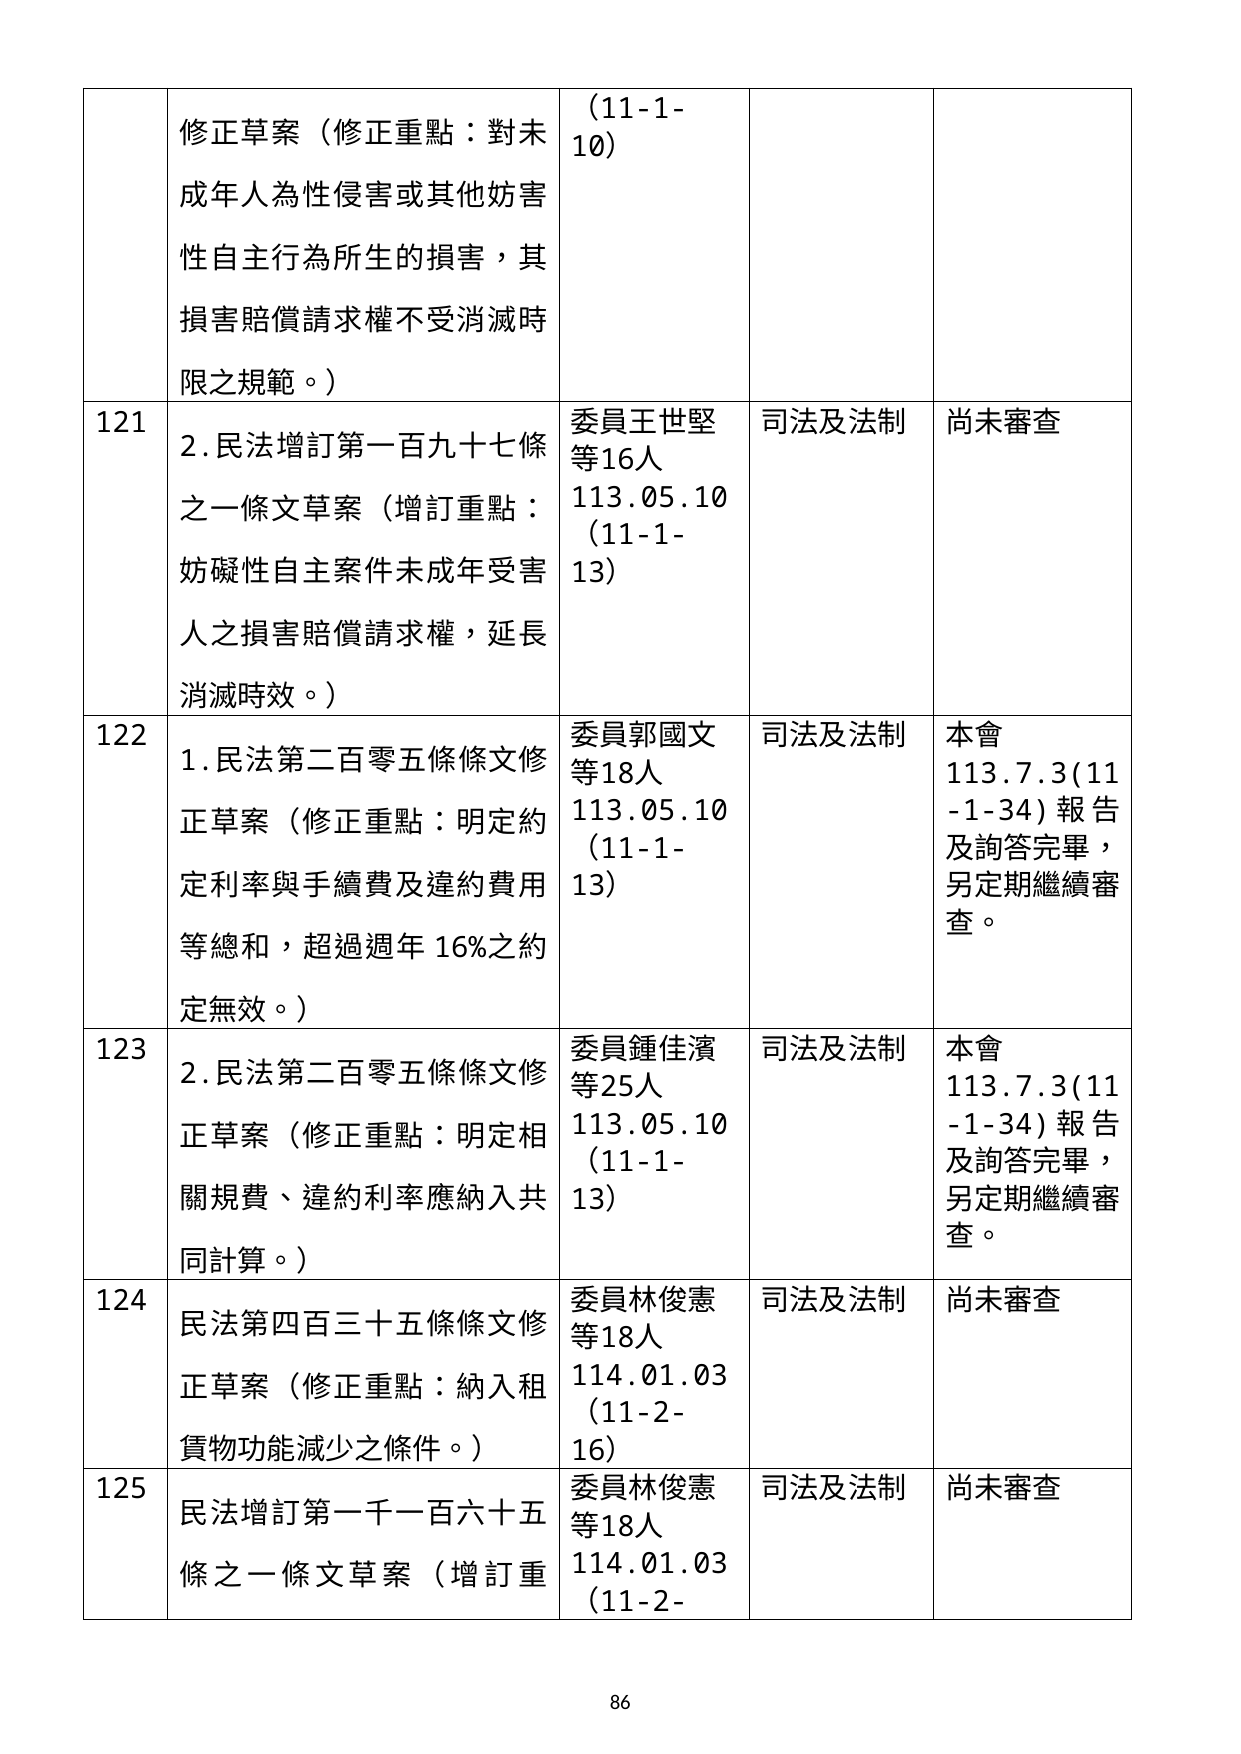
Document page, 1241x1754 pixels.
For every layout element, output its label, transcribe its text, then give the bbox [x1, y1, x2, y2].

table_cell 123 [84, 1029, 167, 1279]
table_cell 修正草案（修正重點：對未成年人為性侵害或其他妨害性自主行為所生的損害，其損害賠償請求權不受消滅時限之規範。） [168, 89, 559, 401]
table_cell 民法第四百三十五條條文修正草案（修正重點：納入租賃物功能減少之條件。） [168, 1280, 559, 1468]
table_cell [84, 89, 167, 401]
table_cell 司法及法制 [750, 716, 933, 1028]
table_cell 委員林俊憲 等18人 114.01.03 （11-2- [560, 1469, 749, 1619]
table_cell 尚未審查 [934, 1469, 1131, 1619]
table_cell 司法及法制 [750, 1469, 933, 1619]
table_cell [934, 89, 1131, 401]
table_cell [750, 89, 933, 401]
table_cell 委員林俊憲 等18人 114.01.03 （11-2-16） [560, 1280, 749, 1468]
table_cell 民法增訂第一千一百六十五條之一條文草案（增訂重 [168, 1469, 559, 1619]
table_cell 尚未審查 [934, 1280, 1131, 1468]
table_cell 2.民法增訂第一百九十七條之一條文草案（增訂重點：妨礙性自主案件未成年受害人之損害賠償請求權，延長消滅時效。） [168, 402, 559, 715]
table_cell 委員鍾佳濱 等25人 113.05.10 （11-1-13） [560, 1029, 749, 1279]
table_cell 委員王世堅 等16人 113.05.10 （11-1-13） [560, 402, 749, 715]
table_cell 本會 113.7.3(11-1-34)報告及詢答完畢，另定期繼續審查。 [934, 716, 1131, 1028]
table_cell 司法及法制 [750, 1280, 933, 1468]
table_cell 122 [84, 716, 167, 1028]
table_cell 委員郭國文 等18人 113.05.10 （11-1-13） [560, 716, 749, 1028]
table_cell 司法及法制 [750, 402, 933, 715]
table_cell 司法及法制 [750, 1029, 933, 1279]
table_cell 125 [84, 1469, 167, 1619]
table_cell 2.民法第二百零五條條文修正草案（修正重點：明定相關規費、違約利率應納入共同計算。） [168, 1029, 559, 1279]
table_cell 本會 113.7.3(11-1-34)報告及詢答完畢，另定期繼續審查。 [934, 1029, 1131, 1279]
table_cell 124 [84, 1280, 167, 1468]
table_cell （11-1-10） [560, 89, 749, 401]
table_cell 尚未審查 [934, 402, 1131, 715]
table_cell 121 [84, 402, 167, 715]
table_cell 1.民法第二百零五條條文修正草案（修正重點：明定約定利率與手續費及違約費用等總和，超過週年16%之約定無效。） [168, 716, 559, 1028]
